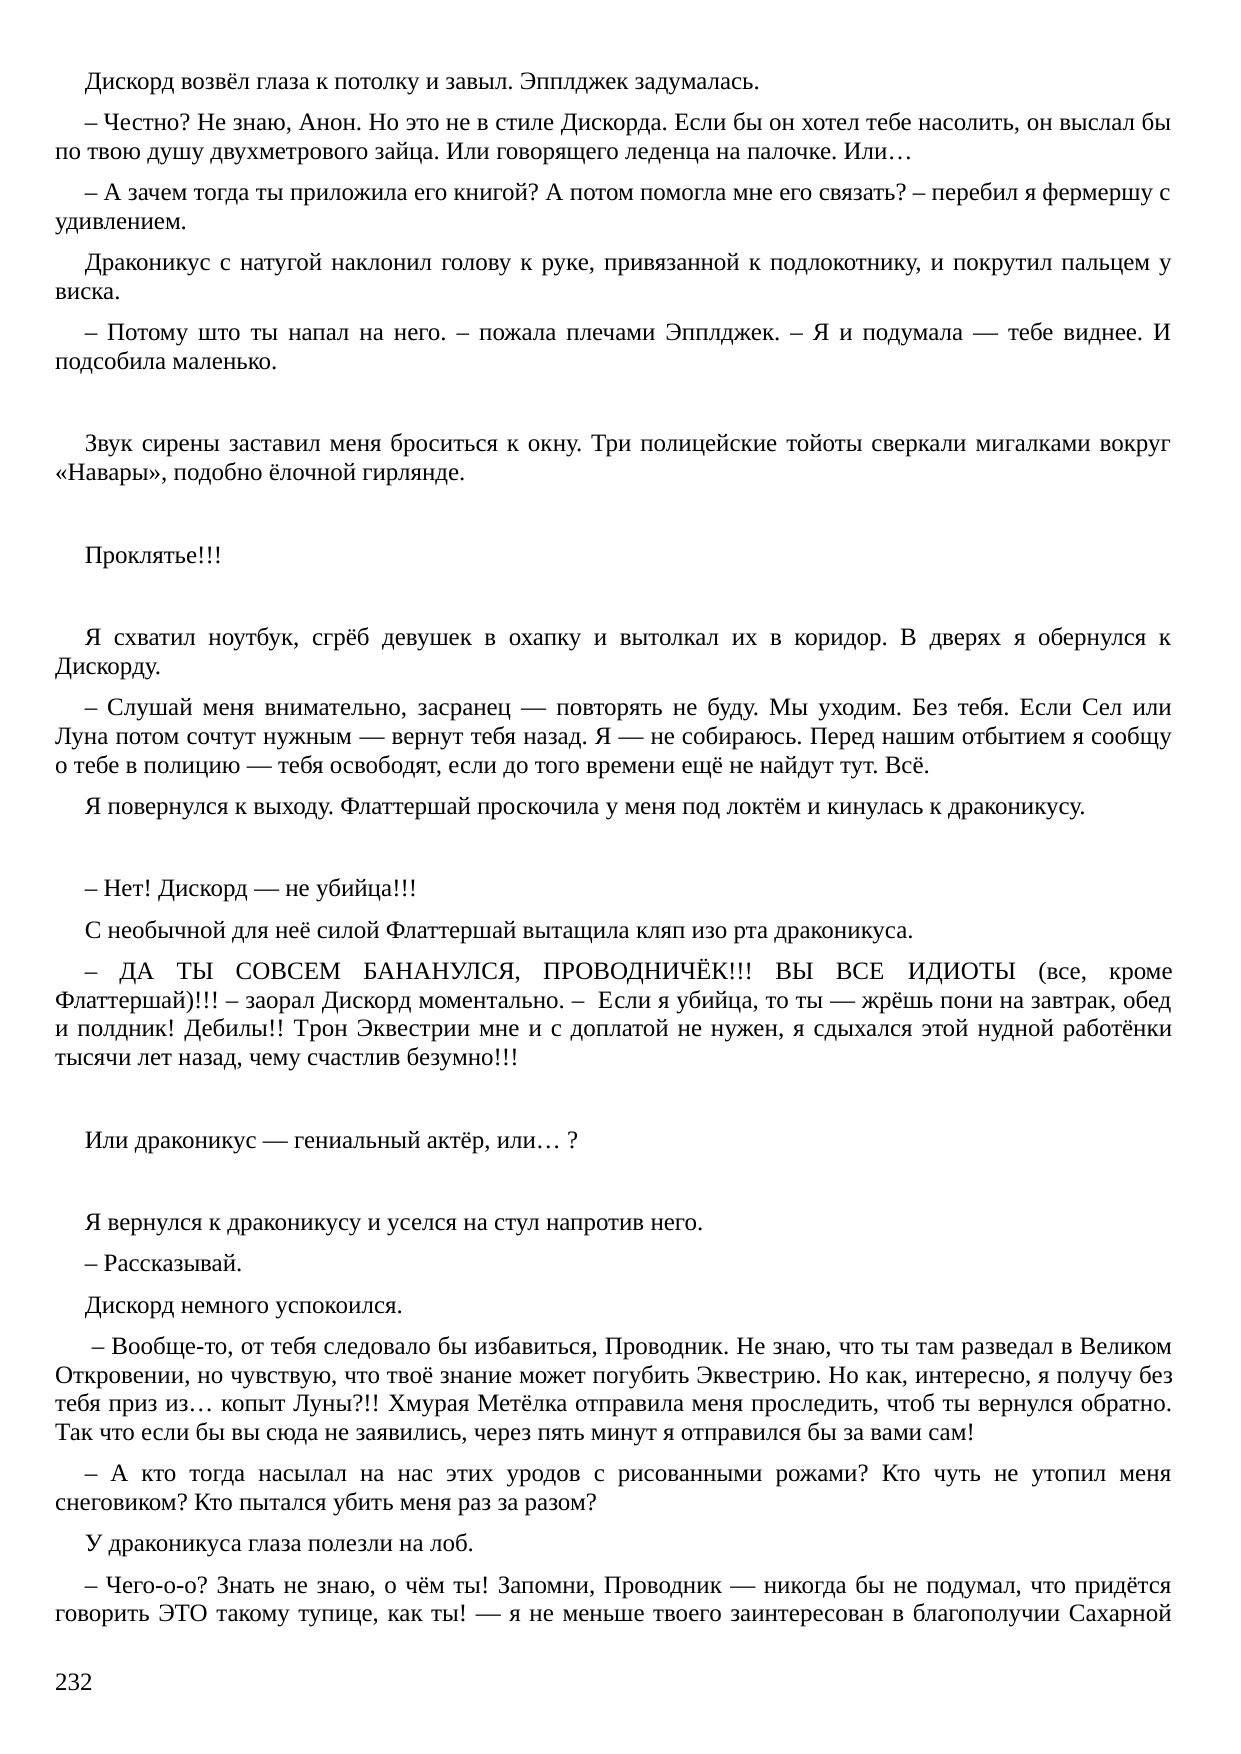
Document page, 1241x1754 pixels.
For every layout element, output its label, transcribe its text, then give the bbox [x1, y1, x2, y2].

text С необычной для неё силой Флаттершай вытащила кляп изо рта драконикуса. [55, 915, 1173, 943]
text – ДА ТЫ СОВСЕМ БАНАНУЛСЯ, ПРОВОДНИЧЁК!!! ВЫ ВСЕ ИДИОТЫ (все, кроме Флаттершай)!!! – заорал Дискорд моментально. – Если я убийца, то ты — жрёшь пони на завтрак, обед и полдник! Дебилы!! Трон Эквестрии мне и с доплатой не нужен, я сдыхался этой нудной работёнки тысячи лет назад, чему счастлив безумно!!! [55, 956, 1173, 1071]
text – Слушай меня внимательно, засранец — повторять не буду. Мы уходим. Без тебя. Если Сел или Луна потом сочтут нужным — вернут тебя назад. Я — не собираюсь. Перед нашим отбытием я сообщу о тебе в полицию — тебя освободят, если до того времени ещё не найдут тут. Всё. [55, 692, 1173, 778]
text – Рассказывай. [55, 1248, 1173, 1277]
text Я вернулся к драконикусу и уселся на стул напротив него. [55, 1207, 1173, 1236]
text – А кто тогда насылал на нас этих уродов с рисованными рожами? Кто чуть не утопил меня снеговиком? Кто пытался убить меня раз за разом? [55, 1458, 1173, 1516]
text Я повернулся к выходу. Флаттершай проскочила у меня под локтём и кинулась к драконикусу. [55, 791, 1173, 820]
text – Чего-о-о? Знать не знаю, о чём ты! Запомни, Проводник — никогда бы не подумал, что придётся говорить ЭТО такому тупице, как ты! — я не меньше твоего заинтересован в благополучии Сахарной [55, 1570, 1173, 1627]
text Или драконикус — гениальный актёр, или… ? [55, 1125, 1173, 1153]
text – Потому што ты напал на него. – пожала плечами Эпплджек. – Я и подумала — тебе виднее. И подсобила маленько. [55, 317, 1173, 375]
text Драконикус с натугой наклонил голову к руке, привязанной к подлокотнику, и покрутил пальцем у виска. [55, 247, 1173, 305]
text – А зачем тогда ты приложила его книгой? А потом помогла мне его связать? – перебил я фермершу с удивлением. [55, 177, 1173, 235]
text – Нет! Дискорд — не убийца!!! [55, 873, 1173, 902]
text У драконикуса глаза полезли на лоб. [55, 1528, 1173, 1557]
text – Честно? Не знаю, Анон. Но это не в стиле Дискорда. Если бы он хотел тебе насолить, он выслал бы по твою душу двухметрового зайца. Или говорящего леденца на палочке. Или… [55, 107, 1173, 165]
text Я схватил ноутбук, сгрёб девушек в охапку и вытолкал их в коридор. В дверях я обернулся к Дискорду. [55, 622, 1173, 680]
text Дискорд возвёл глаза к потолку и завыл. Эпплджек задумалась. [55, 66, 1173, 95]
text Звук сирены заставил меня броситься к окну. Три полицейские тойоты сверкали мигалками вокруг «Навары», подобно ёлочной гирлянде. [55, 428, 1173, 486]
text Проклятье!!! [55, 540, 1173, 568]
text – Вообще-то, от тебя следовало бы избавиться, Проводник. Не знаю, что ты там разведал в Великом Откровении, но чувствую, что твоё знание может погубить Эквестрию. Но как, интересно, я получу без тебя приз из… копыт Луны?!! Хмурая Метёлка отправила меня проследить, чтоб ты вернулся обратно. Так что если бы вы сюда не заявились, через пять минут я отправился бы за вами сам! [55, 1331, 1173, 1446]
text Дискорд немного успокоился. [55, 1290, 1173, 1318]
